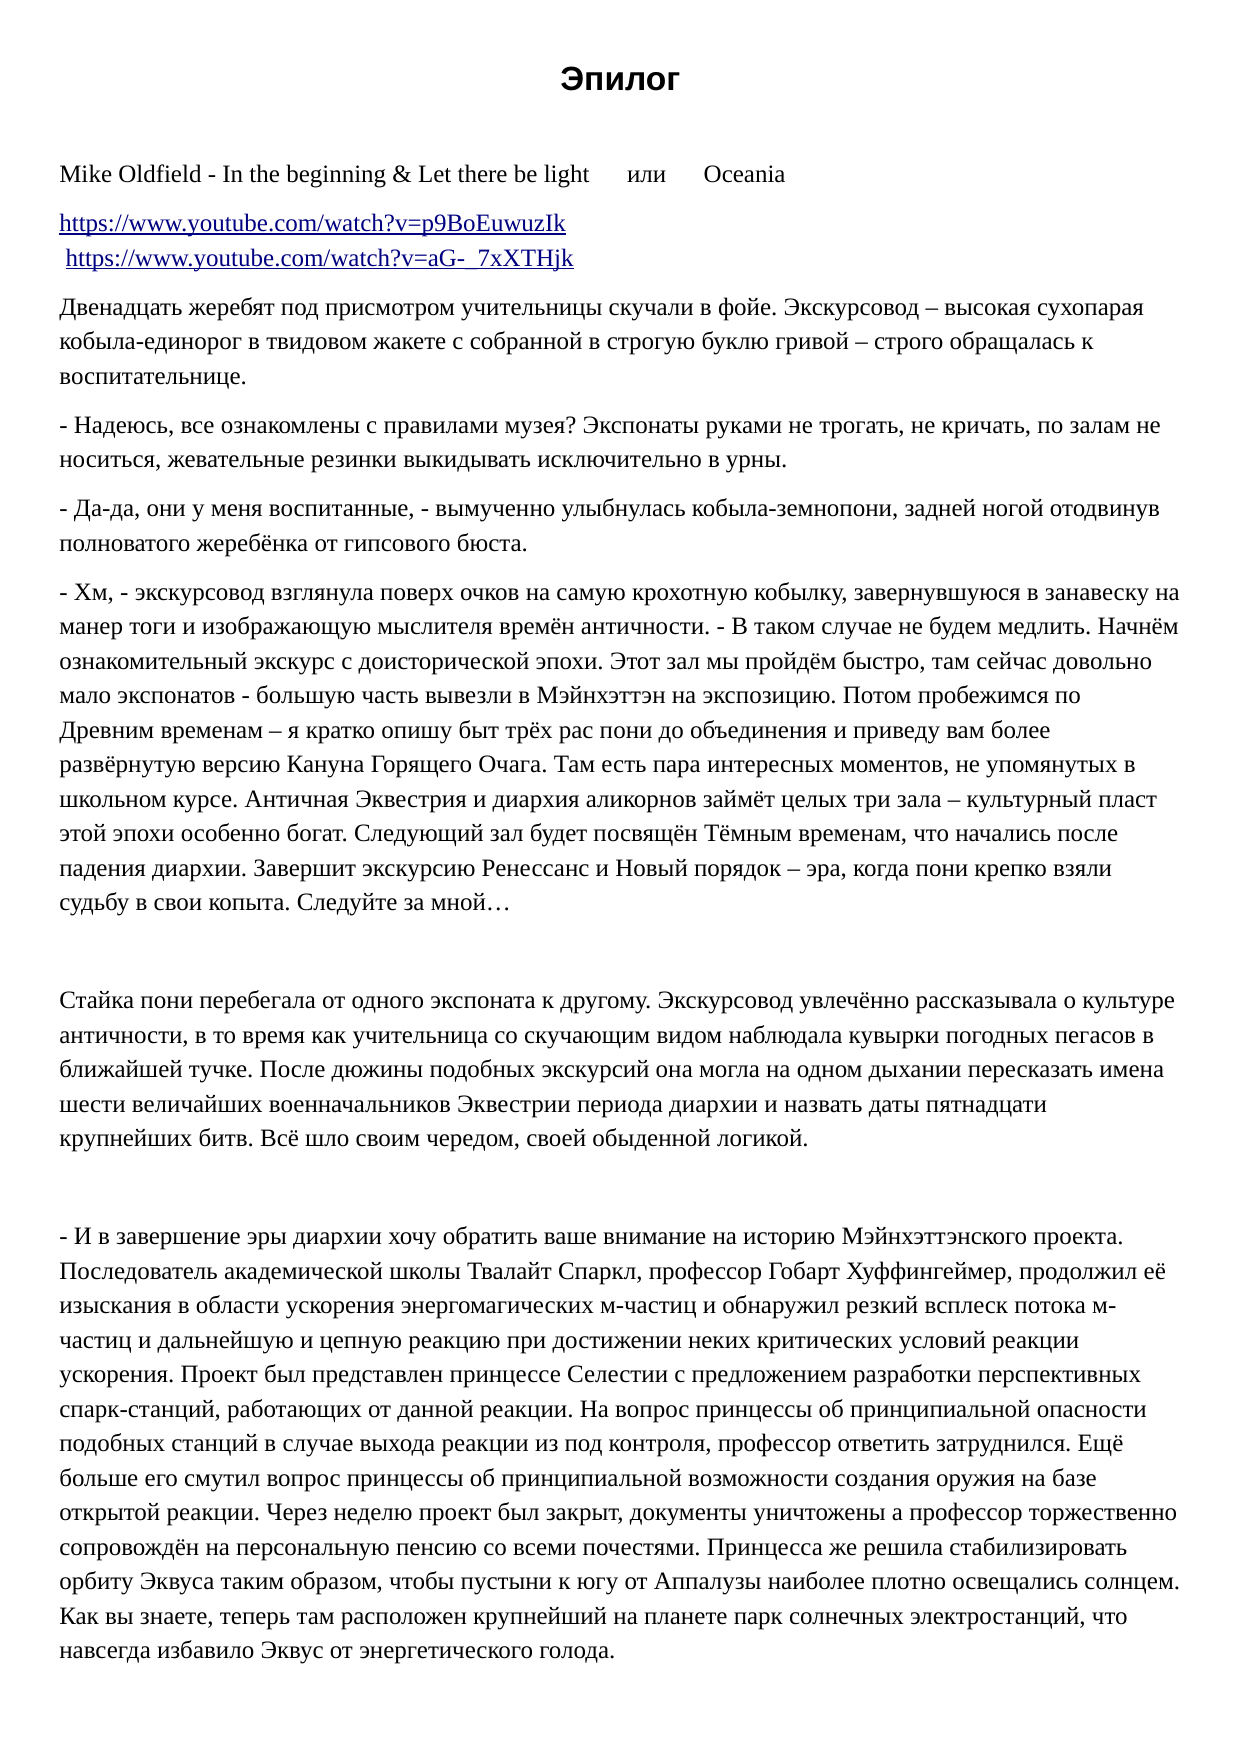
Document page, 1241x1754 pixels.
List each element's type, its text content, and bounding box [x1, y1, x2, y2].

text Стайка пони перебегала от одного экспоната к другому. Экскурсовод увлечённо рассказывала о культуре античности, в то время как учительница со скучающим видом наблюдала кувырки погодных пегасов в ближайшей тучке. После дюжины подобных экскурсий она могла на одном дыхании пересказать имена шести величайших военначальников Эквестрии периода диархии и назвать даты пятнадцати крупнейших битв. Всё шло своим чередом, своей обыденной логикой. [59, 985, 1181, 1152]
text - Надеюсь, все ознакомлены с правилами музея? Экспонаты руками не трогать, не кричать, по залам не носиться, жевательные резинки выкидывать исключительно в урны. [59, 410, 1181, 473]
text https://www.youtube.com/watch?v=p9BoEuwuzIk https://www.youtube.com/watch?v=aG-_7xXTHjk [59, 208, 1181, 272]
text - Хм, - экскурсовод взглянула поверх очков на самую крохотную кобылку, завернувшуюся в занавеску на манер тоги и изображающую мыслителя времён античности. - В таком случае не будем медлить. Начнём ознакомительный экскурс с доисторической эпохи. Этот зал мы пройдём быстро, там сейчас довольно мало экспонатов - большую часть вывезли в Мэйнхэттэн на экспозицию. Потом пробежимся по Древним временам – я кратко опишу быт трёх рас пони до объединения и приведу вам более развёрнутую версию Кануна Горящего Очага. Там есть пара интересных моментов, не упомянутых в школьном курсе. Античная Эквестрия и диархия аликорнов займёт целых три зала – культурный пласт этой эпохи особенно богат. Следующий зал будет посвящён Тёмным временам, что начались после падения диархии. Завершит экскурсию Ренессанс и Новый порядок – эра, когда пони крепко взяли судьбу в свои копыта. Следуйте за мной… [59, 577, 1181, 916]
text Двенадцать жеребят под присмотром учительницы скучали в фойе. Экскурсовод – высокая сухопарая кобыла-единорог в твидовом жакете c собранной в строгую буклю гривой – строго обращалась к воспитательнице. [59, 292, 1181, 389]
text - И в завершение эры диархии хочу обратить ваше внимание на историю Мэйнхэттэнского проекта. Последователь академической школы Твалайт Спаркл, профессор Гобарт Хуффингеймер, продолжил её изыскания в области ускорения энергомагических м-частиц и обнаружил резкий всплеск потока м-частиц и дальнейшую и цепную реакцию при достижении неких критических условий реакции ускорения. Проект был представлен принцессе Селестии с предложением разработки перспективных спарк-станций, работающих от данной реакции. На вопрос принцессы об принципиальной опасности подобных станций в случае выхода реакции из под контроля, профессор ответить затруднился. Ещё больше его смутил вопрос принцессы об принципиальной возможности создания оружия на базе открытой реакции. Через неделю проект был закрыт, документы уничтожены а профессор торжественно сопровождён на персональную пенсию со всеми почестями. Принцесса же решила стабилизировать орбиту Эквуса таким образом, чтобы пустыни к югу от Аппалузы наиболее плотно освещались солнцем. Как вы знаете, теперь там расположен крупнейший на планете парк солнечных электростанций, что навсегда избавило Эквус от энергетического голода. [59, 1221, 1181, 1664]
text Mike Oldfield - In the beginning & Let there be light или Oceania [59, 159, 1181, 188]
text - Да-да, они у меня воспитанные, - вымученно улыбнулась кобыла-земнопони, задней ногой отодвинув полноватого жеребёнка от гипсового бюста. [59, 493, 1181, 557]
subtitle Эпилог [59, 59, 1181, 98]
